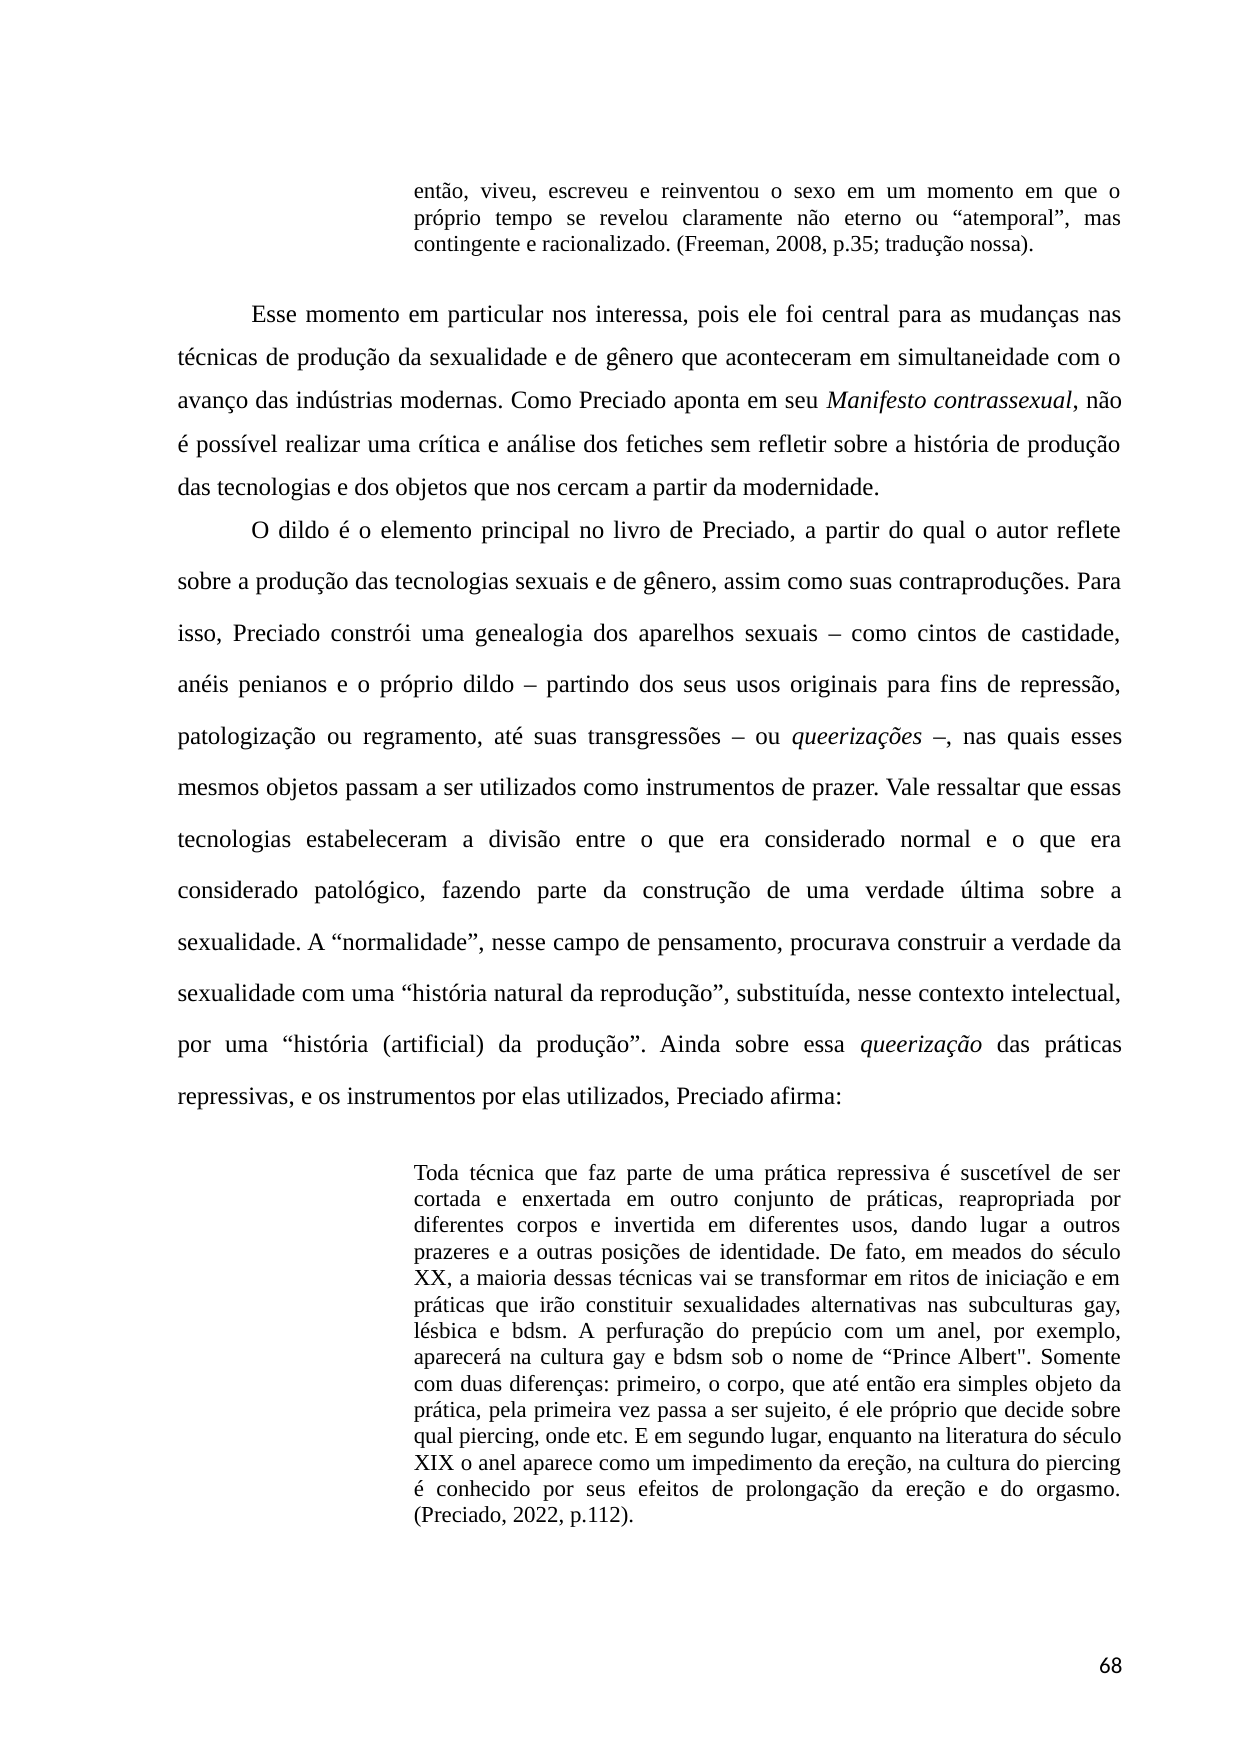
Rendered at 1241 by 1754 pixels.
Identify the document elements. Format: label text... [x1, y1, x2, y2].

text então, viveu, escreveu e reinventou o sexo em um momento em que o próprio tempo se revelou claramente não eterno ou “atemporal”, mas contingente e racionalizado. (Freeman, 2008, p.35; tradução nossa). [413, 177, 1122, 256]
text Esse momento em particular nos interessa, pois ele foi central para as mudanças nas técnicas de produção da sexualidade e de gênero que aconteceram em simultaneidade com o avanço das indústrias modernas. Como Preciado aponta em seu Manifesto contrassexual, não é possível realizar uma crítica e análise dos fetiches sem refletir sobre a história de produção das tecnologias e dos objetos que nos cercam a partir da modernidade. [177, 299, 1122, 501]
text Toda técnica que faz parte de uma prática repressiva é suscetível de ser cortada e enxertada em outro conjunto de práticas, reapropriada por diferentes corpos e invertida em diferentes usos, dando lugar a outros prazeres e a outras posições de identidade. De fato, em meados do século XX, a maioria dessas técnicas vai se transformar em ritos de iniciação e em práticas que irão constituir sexualidades alternativas nas subculturas gay, lésbica e bdsm. A perfuração do prepúcio com um anel, por exemplo, aparecerá na cultura gay e bdsm sob o nome de “Prince Albert". Somente com duas diferenças: primeiro, o corpo, que até então era simples objeto da prática, pela primeira vez passa a ser sujeito, é ele próprio que decide sobre qual piercing, onde etc. E em segundo lugar, enquanto na literatura do século XIX o anel aparece como um impedimento da ereção, na cultura do piercing é conhecido por seus efeitos de prolongação da ereção e do orgasmo. (Preciado, 2022, p.112). [413, 1159, 1122, 1528]
text O dildo é o elemento principal no livro de Preciado, a partir do qual o autor reflete sobre a produção das tecnologias sexuais e de gênero, assim como suas contraproduções. Para isso, Preciado constrói uma genealogia dos aparelhos sexuais – como cintos de castidade, anéis penianos e o próprio dildo – partindo dos seus usos originais para fins de repressão, patologização ou regramento, até suas transgressões – ou queerizações –, nas quais esses mesmos objetos passam a ser utilizados como instrumentos de prazer. Vale ressaltar que essas tecnologias estabeleceram a divisão entre o que era considerado normal e o que era considerado patológico, fazendo parte da construção de uma verdade última sobre a sexualidade. A “normalidade”, nesse campo de pensamento, procurava construir a verdade da sexualidade com uma “história natural da reprodução”, substituída, nesse contexto intelectual, por uma “história (artificial) da produção”. Ainda sobre essa queerização das práticas repressivas, e os instrumentos por elas utilizados, Preciado afirma: [177, 515, 1122, 1110]
